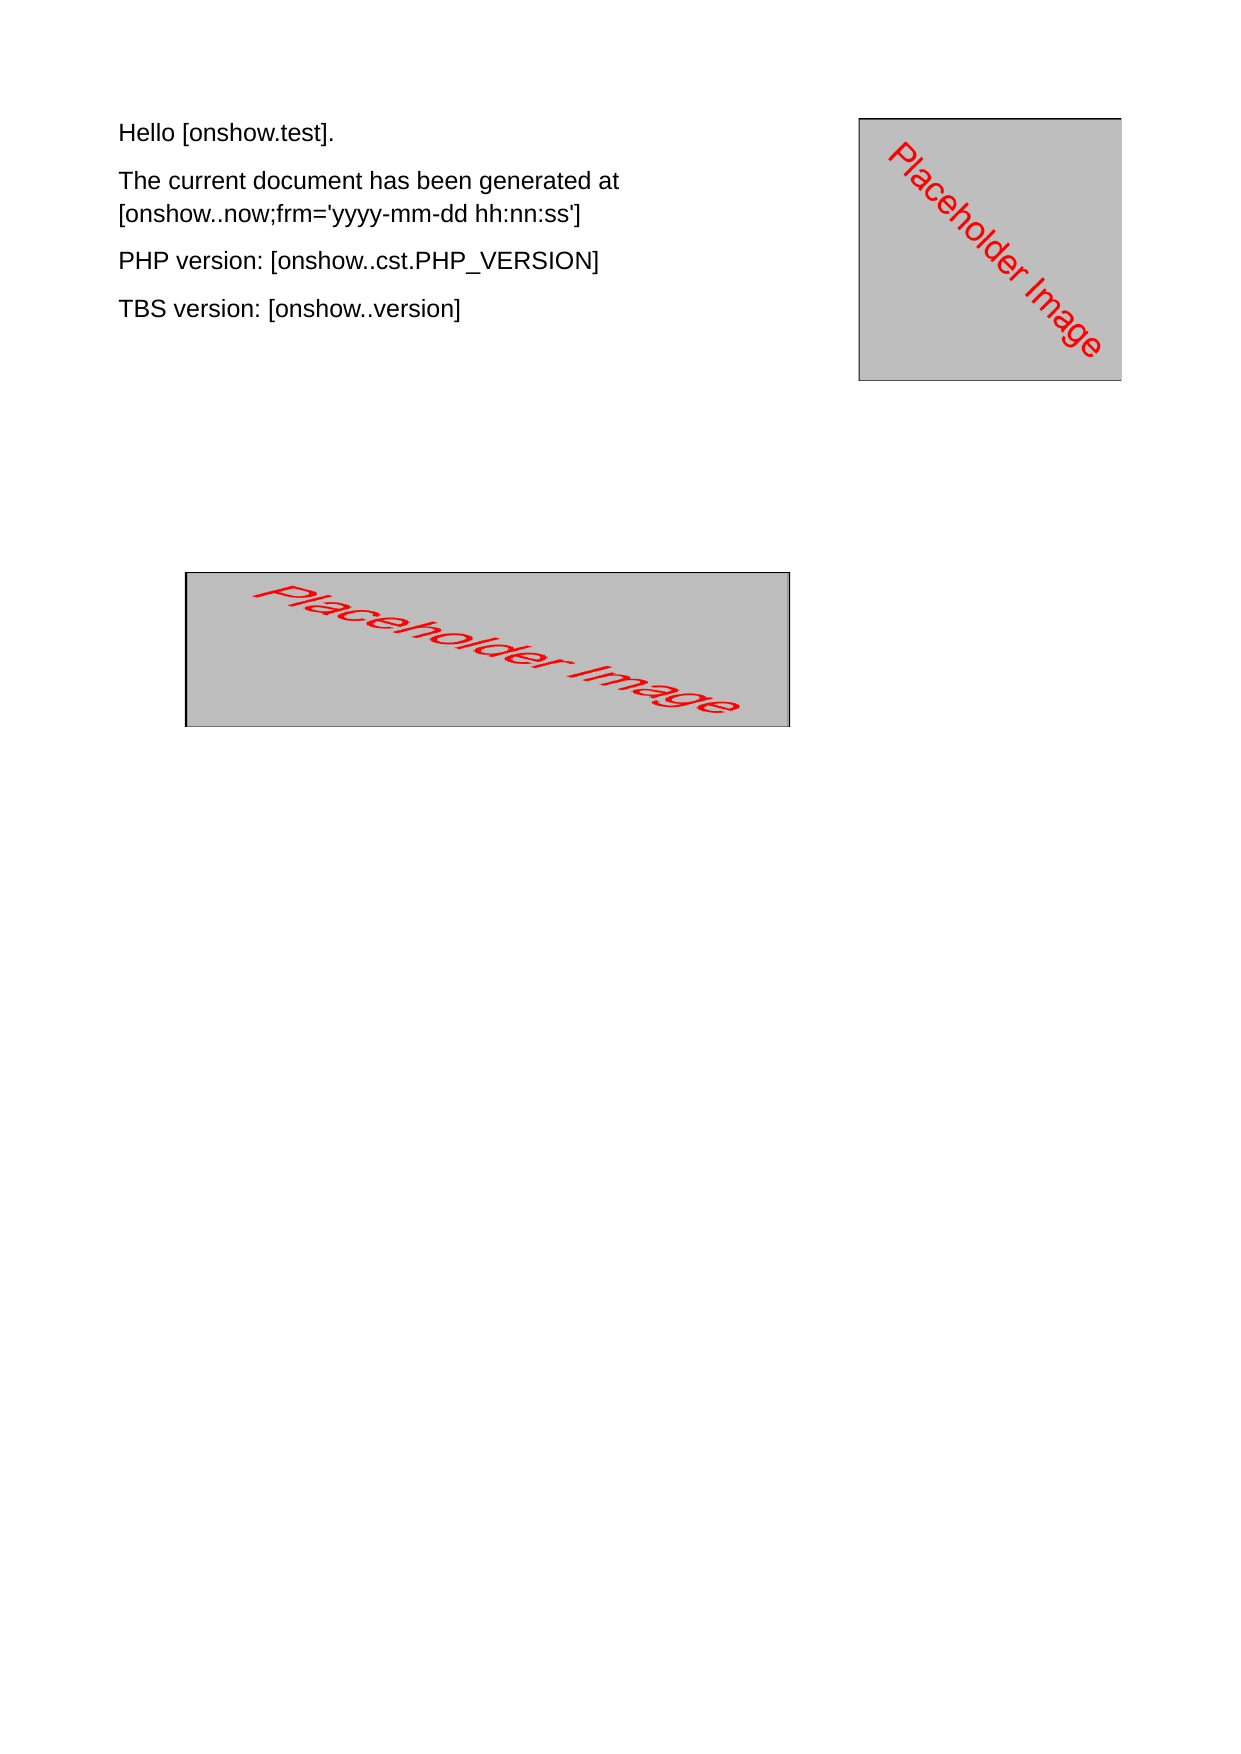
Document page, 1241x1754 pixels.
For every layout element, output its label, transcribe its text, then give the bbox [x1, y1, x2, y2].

picture [184, 572, 791, 727]
text TBS version: [onshow..version] [118, 294, 858, 323]
text PHP version: [onshow..cst.PHP_VERSION] [118, 246, 858, 275]
text Hello [onshow.test]. [118, 118, 858, 147]
picture [858, 118, 1122, 381]
text The current document has been generated at [onshow..now;frm='yyyy-mm-dd hh:nn:ss'] [118, 166, 858, 227]
